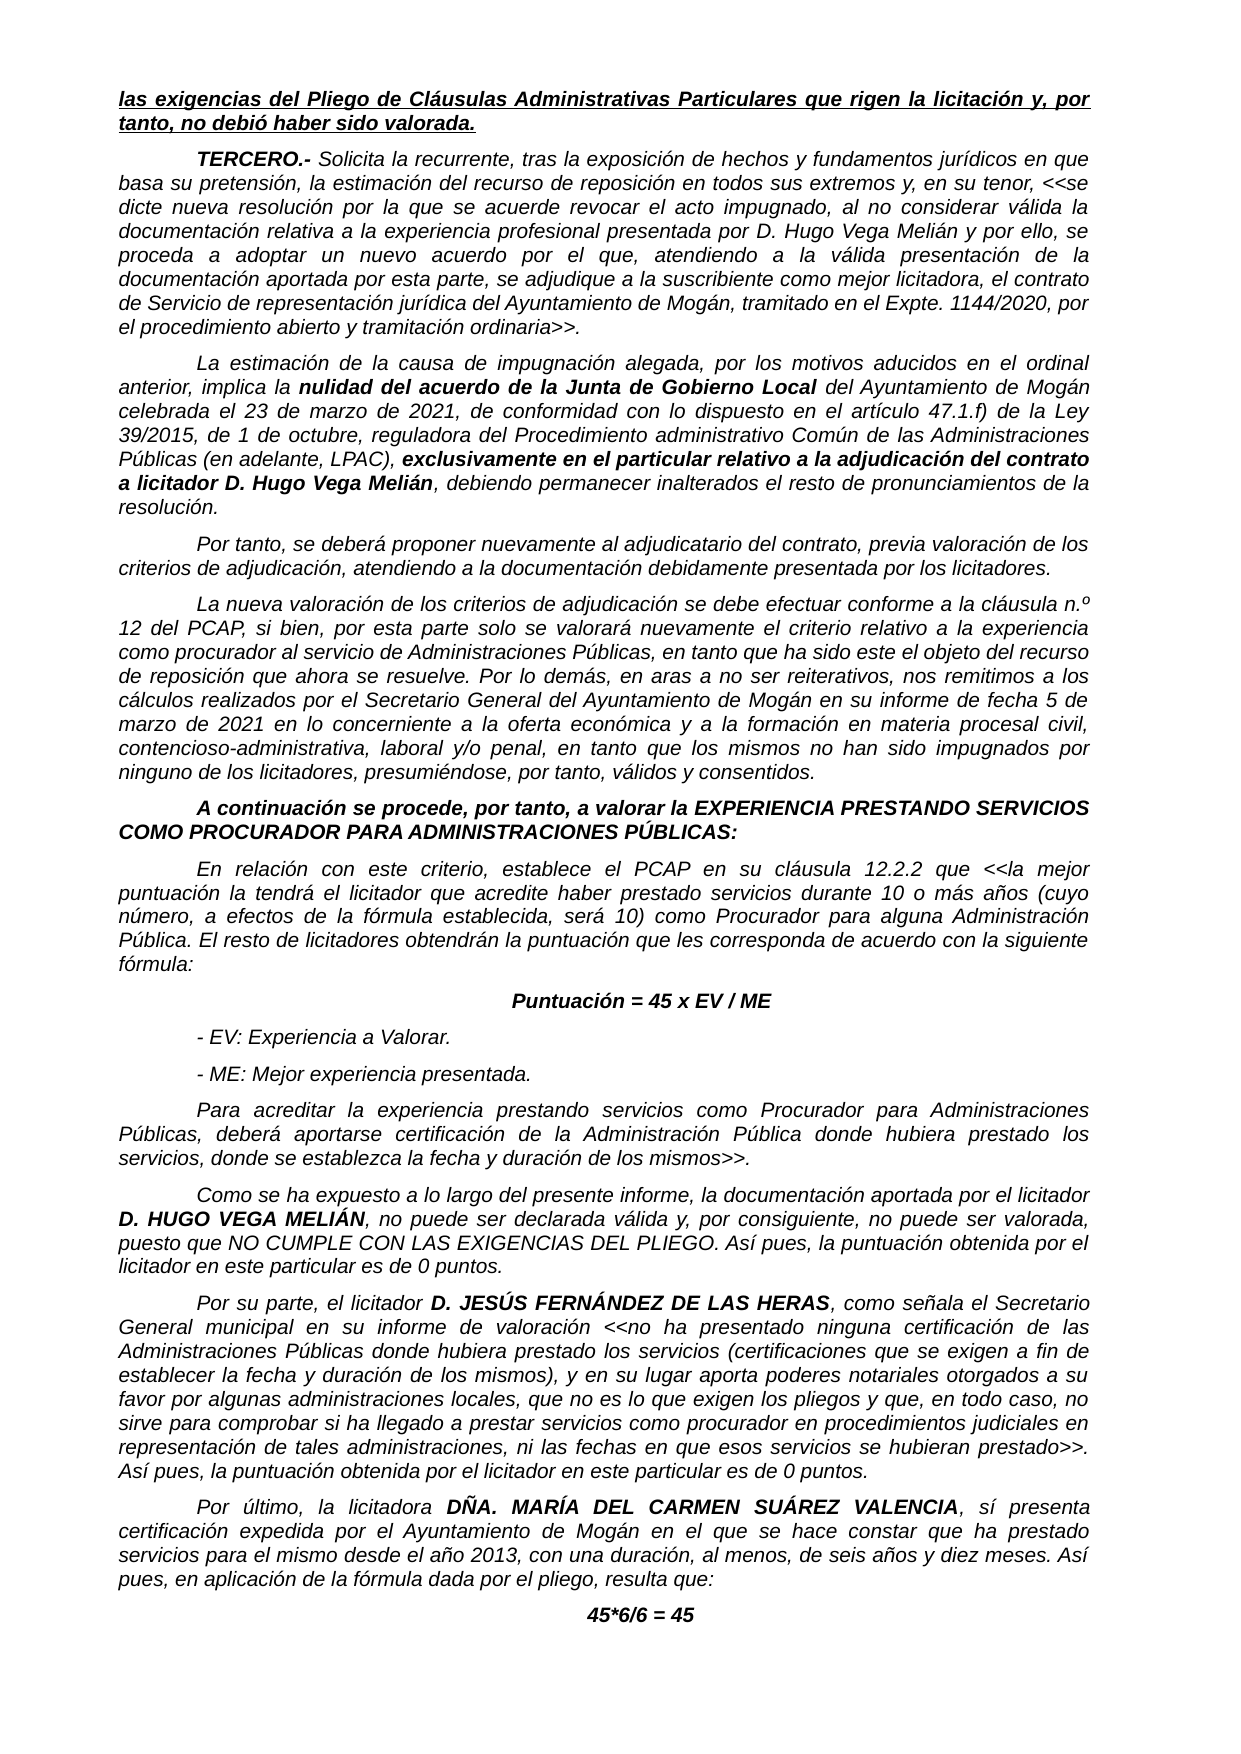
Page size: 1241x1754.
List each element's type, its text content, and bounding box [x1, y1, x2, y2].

text Por tanto, se deberá proponer nuevamente al adjudicatario del contrato, previa valoración de los criterios de adjudicación, atendiendo a la documentación debidamente presentada por los licitadores. [118, 531, 1092, 579]
text Por último, la licitadora DÑA. MARÍA DEL CARMEN SUÁREZ VALENCIA, sí presenta certificación expedida por el Ayuntamiento de Mogán en el que se hace constar que ha prestado servicios para el mismo desde el año 2013, con una duración, al menos, de seis años y diez meses. Así pues, en aplicación de la fórmula dada por el pliego, resulta que: [118, 1495, 1092, 1591]
text A continuación se procede, por tanto, a valorar la EXPERIENCIA PRESTANDO SERVICIOS COMO PROCURADOR PARA ADMINISTRACIONES PÚBLICAS: [118, 796, 1092, 844]
text La estimación de la causa de impugnación alegada, por los motivos aducidos en el ordinal anterior, implica la nulidad del acuerdo de la Junta de Gobierno Local del Ayuntamiento de Mogán celebrada el 23 de marzo de 2021, de conformidad con lo dispuesto en el artículo 47.1.f) de la Ley 39/2015, de 1 de octubre, reguladora del Procedimiento administrativo Común de las Administraciones Públicas (en adelante, LPAC), exclusivamente en el particular relativo a la adjudicación del contrato a licitador D. Hugo Vega Melián, debiendo permanecer inalterados el resto de pronunciamientos de la resolución. [118, 351, 1092, 519]
text Para acreditar la experiencia prestando servicios como Procurador para Administraciones Públicas, deberá aportarse certificación de la Administración Pública donde hubiera prestado los servicios, donde se establezca la fecha y duración de los mismos>>. [118, 1098, 1092, 1170]
text En relación con este criterio, establece el PCAP en su cláusula 12.2.2 que <<la mejor puntuación la tendrá el licitador que acredite haber prestado servicios durante 10 o más años (cuyo número, a efectos de la fórmula establecida, será 10) como Procurador para alguna Administración Pública. El resto de licitadores obtendrán la puntuación que les corresponda de acuerdo con la siguiente fórmula: [118, 856, 1092, 976]
text Como se ha expuesto a lo largo del presente informe, la documentación aportada por el licitador D. HUGO VEGA MELIÁN, no puede ser declarada válida y, por consiguiente, no puede ser valorada, puesto que NO CUMPLE CON LAS EXIGENCIAS DEL PLIEGO. Así pues, la puntuación obtenida por el licitador en este particular es de 0 puntos. [118, 1182, 1092, 1278]
text las exigencias del Pliego de Cláusulas Administrativas Particulares que rigen la licitación y, por tanto, no debió haber sido valorada. [118, 87, 1092, 134]
text TERCERO.- Solicita la recurrente, tras la exposición de hechos y fundamentos jurídicos en que basa su pretensión, la estimación del recurso de reposición en todos sus extremos y, en su tenor, <<se dicte nueva resolución por la que se acuerde revocar el acto impugnado, al no considerar válida la documentación relativa a la experiencia profesional presentada por D. Hugo Vega Melián y por ello, se proceda a adoptar un nuevo acuerdo por el que, atendiendo a la válida presentación de la documentación aportada por esta parte, se adjudique a la suscribiente como mejor licitadora, el contrato de Servicio de representación jurídica del Ayuntamiento de Mogán, tramitado en el Expte. 1144/2020, por el procedimiento abierto y tramitación ordinaria>>. [118, 147, 1092, 339]
text Puntuación = 45 x EV / ME [118, 989, 1092, 1013]
text - EV: Experiencia a Valorar. [118, 1025, 1092, 1049]
text Por su parte, el licitador D. JESÚS FERNÁNDEZ DE LAS HERAS, como señala el Secretario General municipal en su informe de valoración <<no ha presentado ninguna certificación de las Administraciones Públicas donde hubiera prestado los servicios (certificaciones que se exigen a fin de establecer la fecha y duración de los mismos), y en su lugar aporta poderes notariales otorgados a su favor por algunas administraciones locales, que no es lo que exigen los pliegos y que, en todo caso, no sirve para comprobar si ha llegado a prestar servicios como procurador en procedimientos judiciales en representación de tales administraciones, ni las fechas en que esos servicios se hubieran prestado>>. Así pues, la puntuación obtenida por el licitador en este particular es de 0 puntos. [118, 1291, 1092, 1482]
text La nueva valoración de los criterios de adjudicación se debe efectuar conforme a la cláusula n.º 12 del PCAP, si bien, por esta parte solo se valorará nuevamente el criterio relativo a la experiencia como procurador al servicio de Administraciones Públicas, en tanto que ha sido este el objeto del recurso de reposición que ahora se resuelve. Por lo demás, en aras a no ser reiterativos, nos remitimos a los cálculos realizados por el Secretario General del Ayuntamiento de Mogán en su informe de fecha 5 de marzo de 2021 en lo concerniente a la oferta económica y a la formación en materia procesal civil, contencioso-administrativa, laboral y/o penal, en tanto que los mismos no han sido impugnados por ninguno de los licitadores, presumiéndose, por tanto, válidos y consentidos. [118, 592, 1092, 783]
text - ME: Mejor experiencia presentada. [118, 1062, 1092, 1086]
text 45*6/6 = 45 [118, 1603, 1092, 1627]
